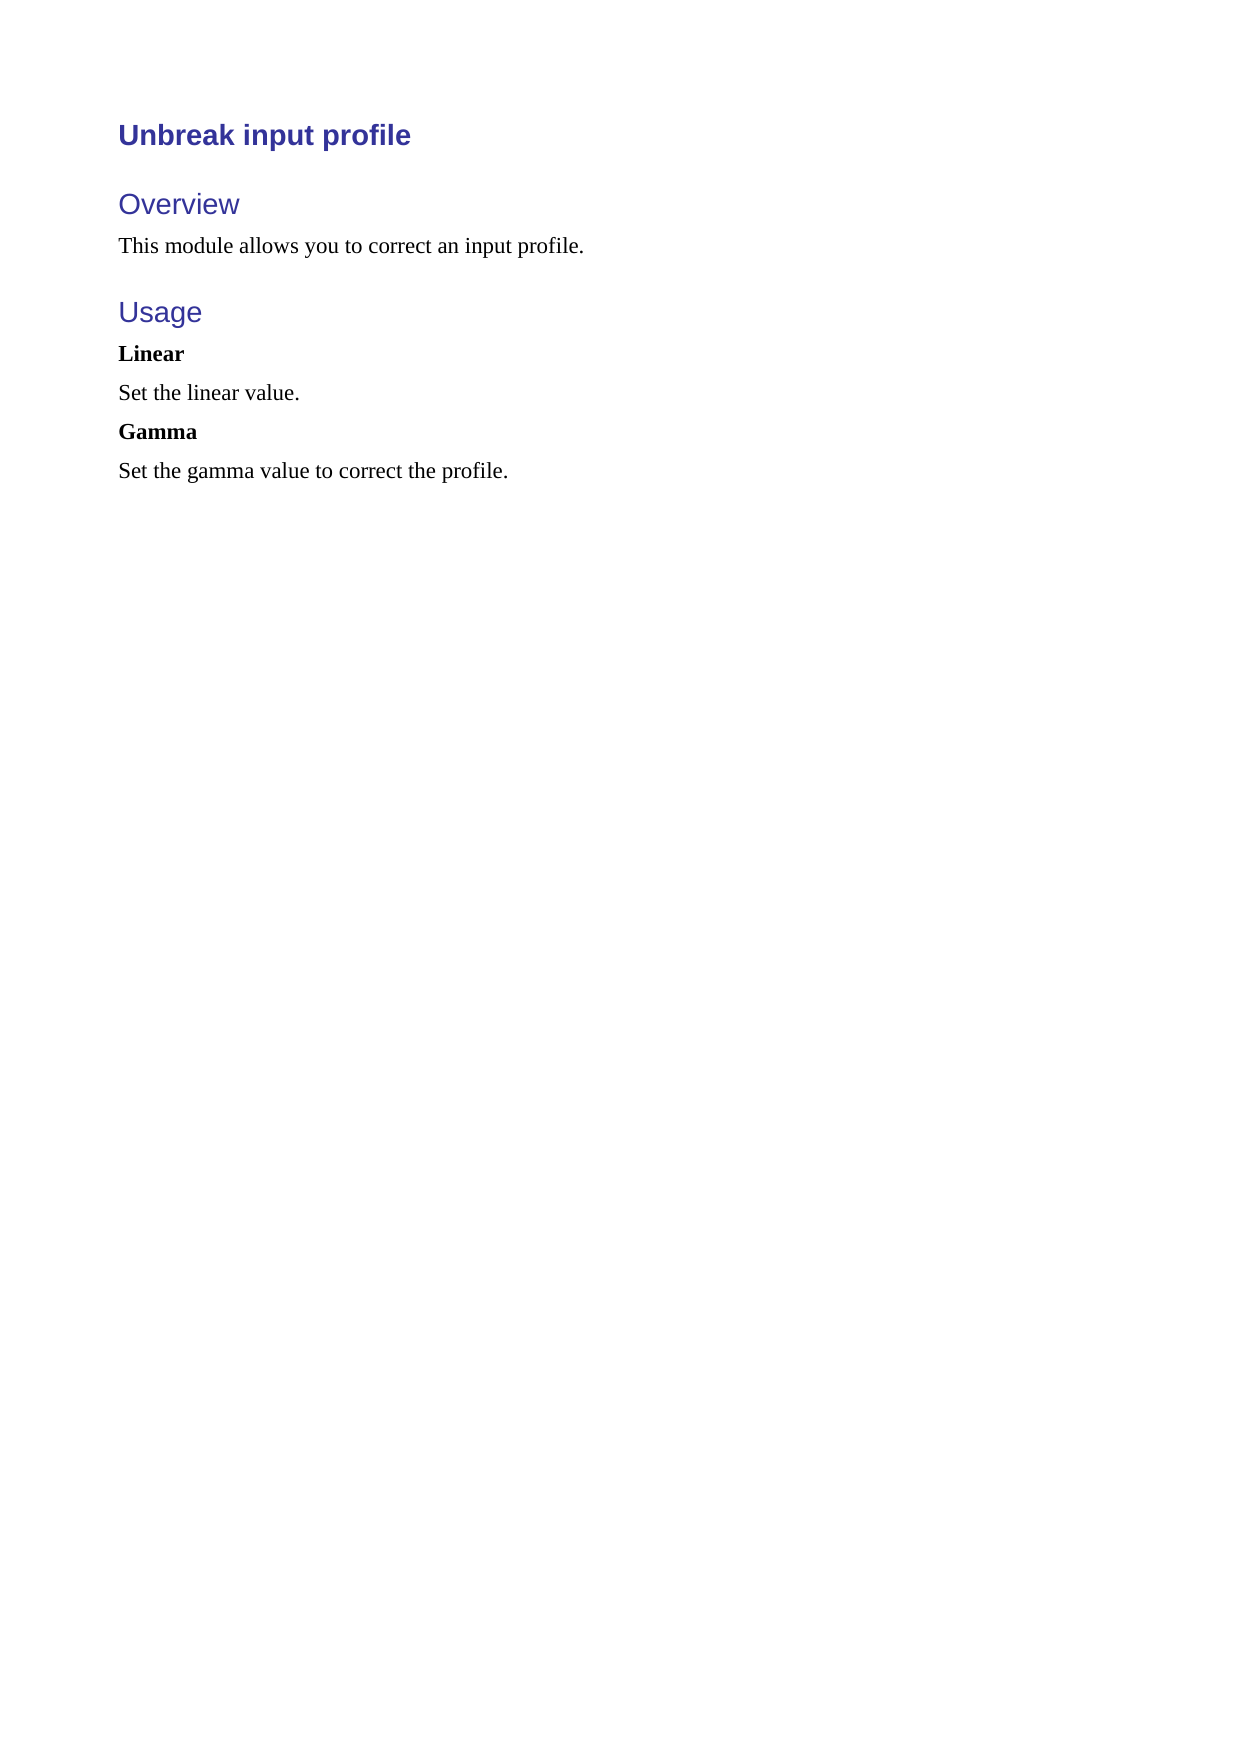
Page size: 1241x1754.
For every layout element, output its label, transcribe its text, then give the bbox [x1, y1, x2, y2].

subtitle Overview [118, 187, 1122, 221]
subtitle Usage [118, 295, 1122, 328]
subtitle Unbreak input profile [118, 118, 1122, 152]
text Set the gamma value to correct the profile. [118, 457, 1122, 483]
text This module allows you to correct an input profile. [118, 232, 1122, 259]
text Set the linear value. [118, 379, 1122, 405]
text Linear [118, 340, 1122, 367]
text Gamma [118, 418, 1122, 444]
